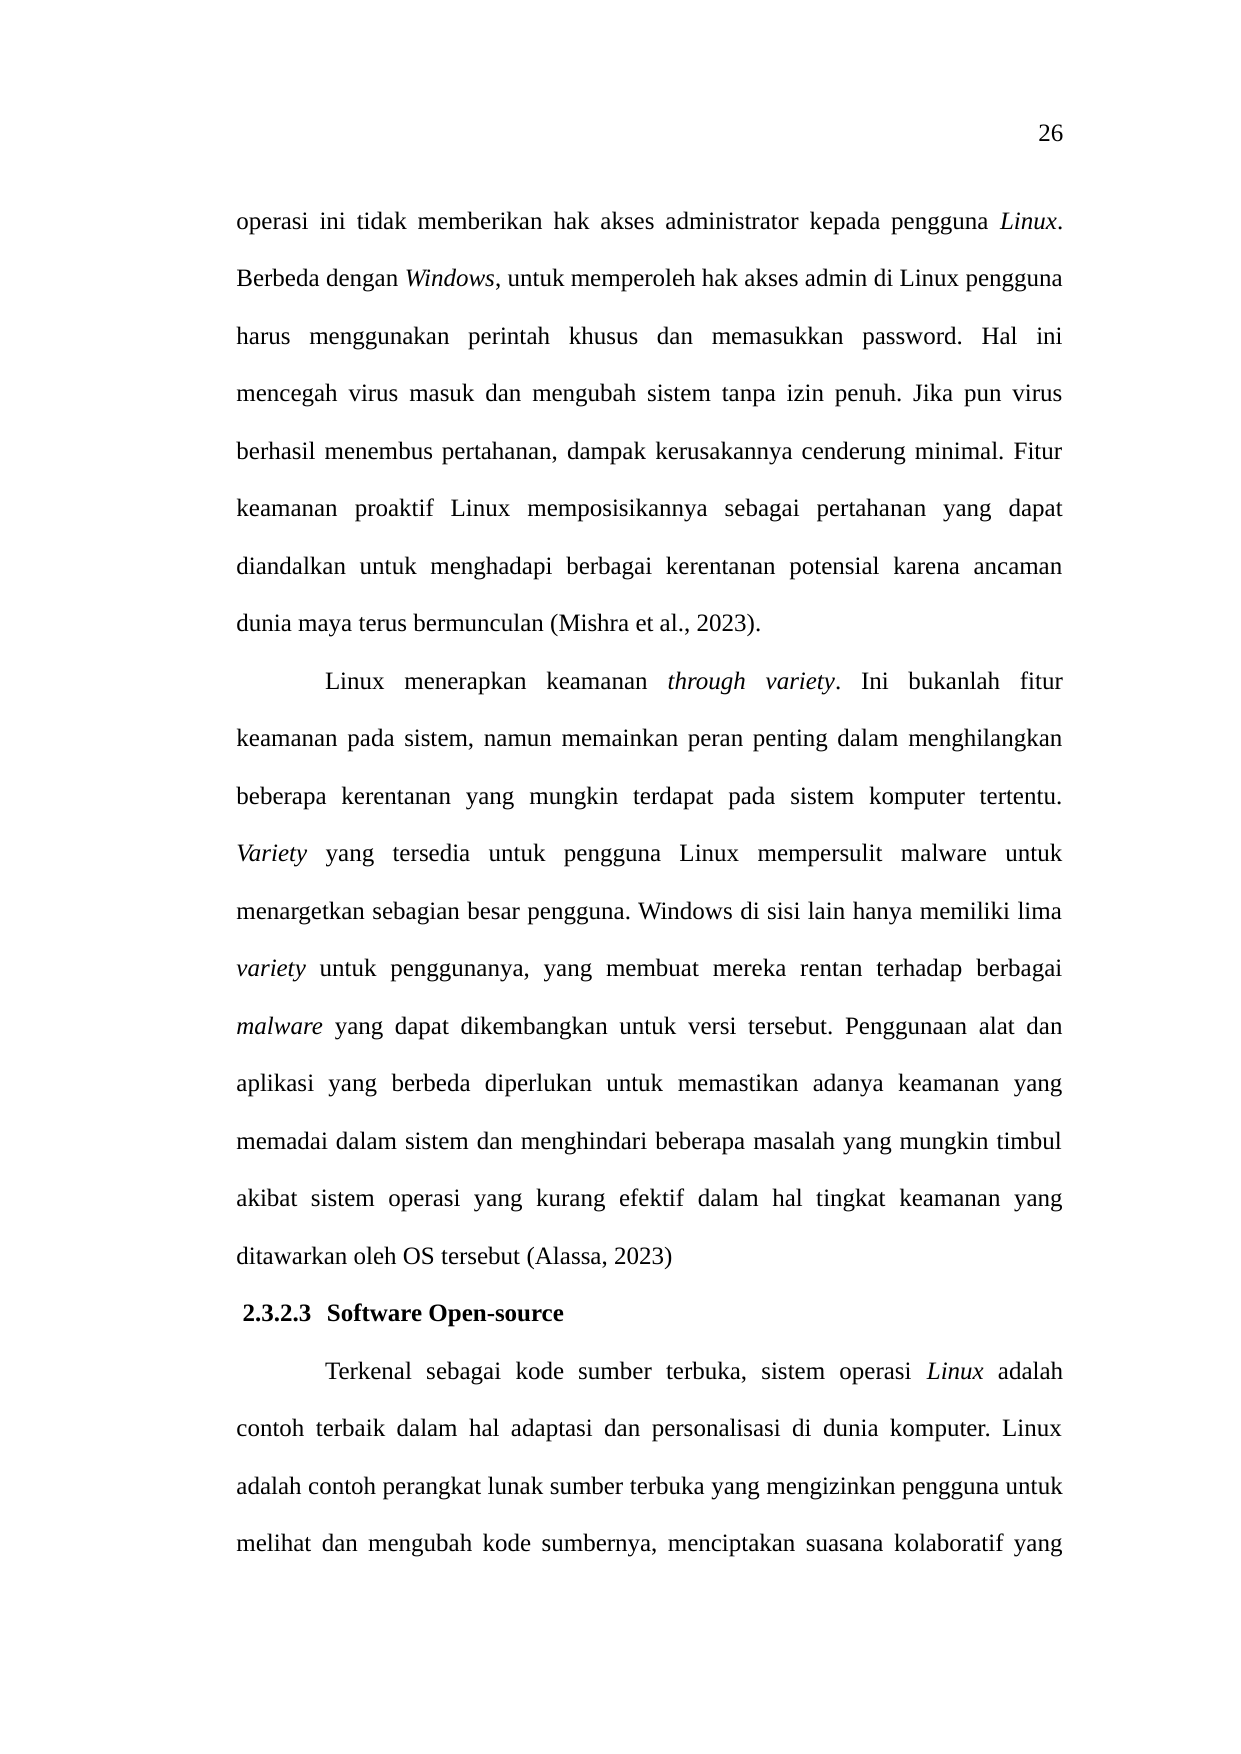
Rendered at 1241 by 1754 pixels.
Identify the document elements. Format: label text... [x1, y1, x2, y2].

subtitle Software Open-source [236, 1298, 1063, 1327]
text Terkenal sebagai kode sumber terbuka, sistem operasi Linux adalah contoh terbaik dalam hal adaptasi dan personalisasi di dunia komputer. Linux adalah contoh perangkat lunak sumber terbuka yang mengizinkan pengguna untuk melihat dan mengubah kode sumbernya, menciptakan suasana kolaboratif yang [236, 1356, 1063, 1557]
text operasi ini tidak memberikan hak akses administrator kepada pengguna Linux. Berbeda dengan Windows, untuk memperoleh hak akses admin di Linux pengguna harus menggunakan perintah khusus dan memasukkan password. Hal ini mencegah virus masuk dan mengubah sistem tanpa izin penuh. Jika pun virus berhasil menembus pertahanan, dampak kerusakannya cenderung minimal. Fitur keamanan proaktif Linux memposisikannya sebagai pertahanan yang dapat diandalkan untuk menghadapi berbagai kerentanan potensial karena ancaman dunia maya terus bermunculan (Mishra et al., 2023)⁠. [236, 206, 1063, 637]
text Linux menerapkan keamanan through variety. Ini bukanlah fitur keamanan pada sistem, namun memainkan peran penting dalam menghilangkan beberapa kerentanan yang mungkin terdapat pada sistem komputer tertentu. Variety yang tersedia untuk pengguna Linux mempersulit malware untuk menargetkan sebagian besar pengguna. Windows di sisi lain hanya memiliki lima variety untuk penggunanya, yang membuat mereka rentan terhadap berbagai malware yang dapat dikembangkan untuk versi tersebut. Penggunaan alat dan aplikasi yang berbeda diperlukan untuk memastikan adanya keamanan yang memadai dalam sistem dan menghindari beberapa masalah yang mungkin timbul akibat sistem operasi yang kurang efektif dalam hal tingkat keamanan yang ditawarkan oleh OS tersebut (Alassa, 2023)⁠ [236, 666, 1063, 1270]
